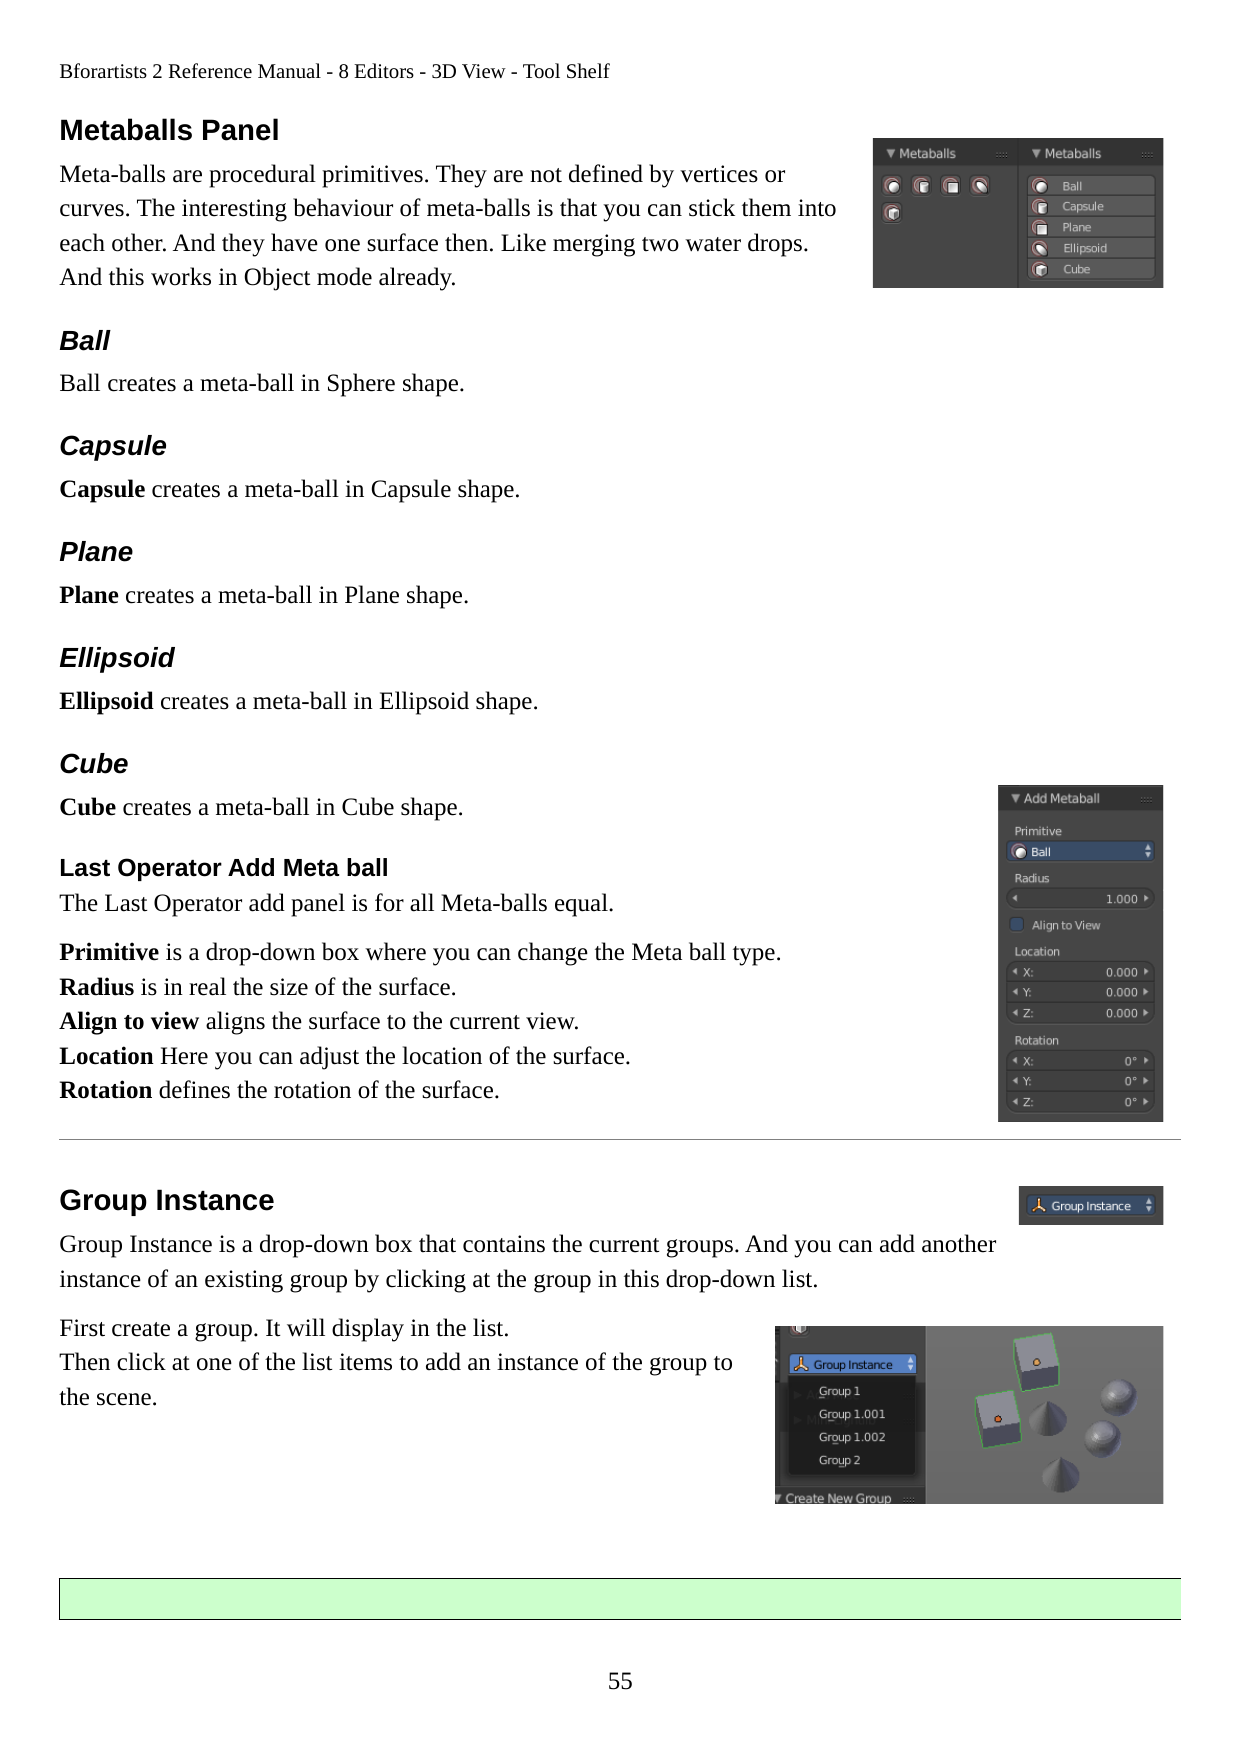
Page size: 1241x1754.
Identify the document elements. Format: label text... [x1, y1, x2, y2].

subtitle Metaballs Panel [59, 113, 1181, 146]
text Plane creates a meta-ball in Plane shape. [59, 580, 1181, 609]
text Primitive is a drop-down box where you can change the Meta ball type. Radius is in real the size of the surface. Align to view aligns the surface to the current view. Location Here you can adjust the location of the surface. Rotation defines the rotation of the surface. [59, 937, 998, 1104]
picture [872, 138, 1164, 288]
subtitle Last Operator Add Meta ball [59, 853, 998, 882]
picture [1018, 1186, 1164, 1225]
subtitle Cube [59, 748, 1181, 779]
text Capsule creates a meta-ball in Capsule shape. [59, 474, 1181, 503]
picture [998, 785, 1164, 1122]
subtitle Ellipsoid [59, 642, 1181, 673]
subtitle Group Instance [59, 1183, 1181, 1217]
text First create a group. It will display in the list. Then click at one of the list items to add an instance of the group to the scene. [59, 1313, 1181, 1411]
picture [775, 1326, 1164, 1504]
subtitle Capsule [59, 430, 1181, 462]
table_header [60, 1579, 1181, 1619]
text Meta-balls are procedural primitives. They are not defined by vertices or curves. The interesting behaviour of meta-balls is that you can stick them into each other. And they have one surface then. Like merging two water drops. And this works in Object mode already. [59, 159, 1181, 291]
text Ball creates a meta-ball in Sphere shape. [59, 368, 1181, 397]
text Cube creates a meta-ball in Cube shape. [59, 792, 998, 821]
subtitle Ball [59, 324, 1181, 356]
subtitle Plane [59, 536, 1181, 568]
text Group Instance is a drop-down box that contains the current groups. And you can add another instance of an existing group by clicking at the group in this drop-down list. [59, 1229, 1181, 1293]
text The Last Operator add panel is for all Meta-balls equal. [59, 888, 998, 917]
text Ellipsoid creates a meta-ball in Ellipsoid shape. [59, 686, 1181, 715]
